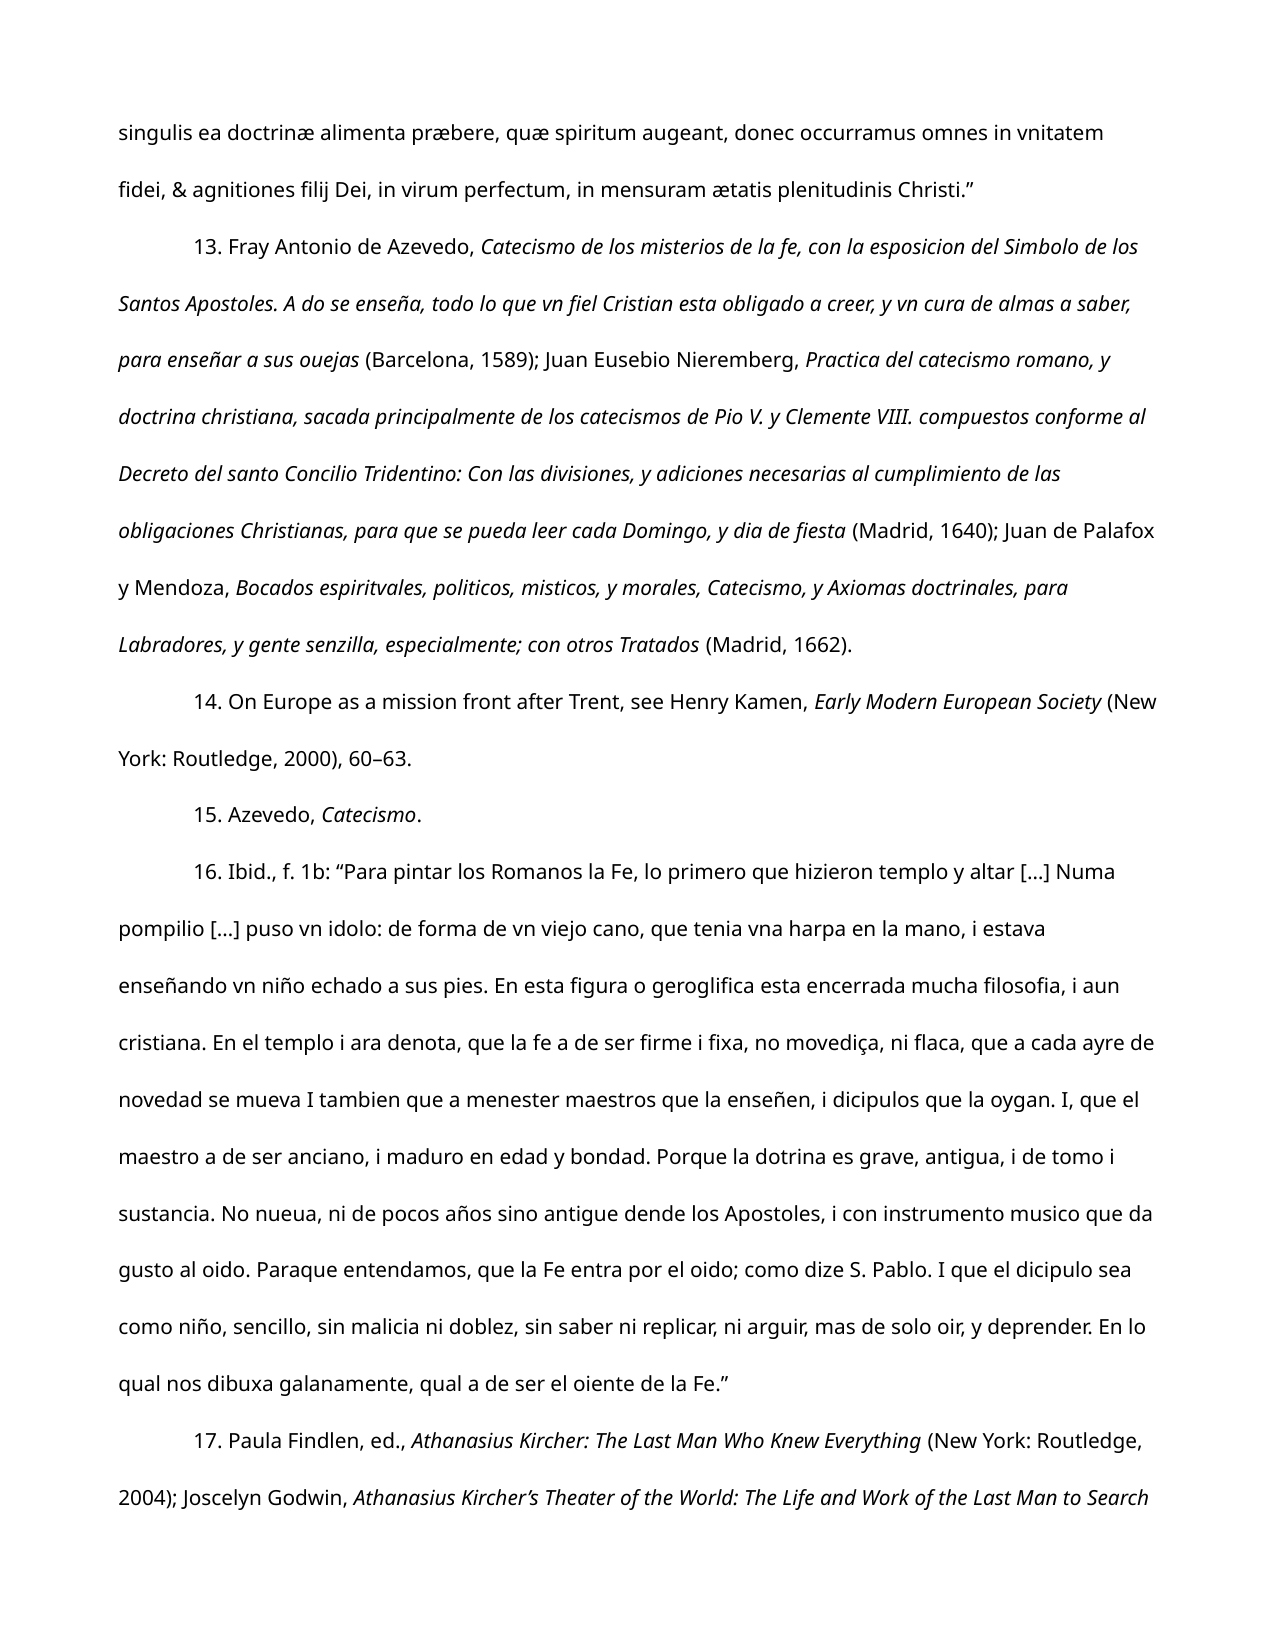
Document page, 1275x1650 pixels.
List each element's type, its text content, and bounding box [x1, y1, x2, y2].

text Paula Findlen, ed., Athanasius Kircher: The Last Man Who Knew Everything (New York: Routledge, 2004); Joscelyn Godwin, Athanasius Kircher’s Theater of the World: The Life and Work of the Last Man to Search [118, 1426, 1157, 1512]
text Ibid., f. 1b: “Para pintar los Romanos la Fe, lo primero que hizieron templo y altar […] Numa pompilio […] puso vn idolo: de forma de vn viejo cano, que tenia vna harpa en la mano, i estava enseñando vn niño echado a sus pies. En esta figura o geroglifica esta encerrada mucha filosofia, i aun cristiana. En el templo i ara denota, que la fe a de ser firme i fixa, no movediça, ni flaca, que a cada ayre de novedad se mueva I tambien que a menester maestros que la enseñen, i dicipulos que la oygan. I, que el maestro a de ser anciano, i maduro en edad y bondad. Porque la dotrina es grave, antigua, i de tomo i sustancia. No nueua, ni de pocos años sino antigue dende los Apostoles, i con instrumento musico que da gusto al oido. Paraque entendamos, que la Fe entra por el oido; como dize S. Pablo. I que el dicipulo sea como niño, sencillo, sin malicia ni doblez, sin saber ni replicar, ni arguir, mas de solo oir, y deprender. En lo qual nos dibuxa galanamente, qual a de ser el oiente de la Fe.” [118, 857, 1157, 1398]
text On Europe as a mission front after Trent, see Henry Kamen, Early Modern European Society (New York: Routledge, 2000), 60–63. [118, 687, 1157, 772]
text Fray Antonio de Azevedo, Catecismo de los misterios de la fe, con la esposicion del Simbolo de los Santos Apostoles. A do se enseña, todo lo que vn fiel Cristian esta obligado a creer, y vn cura de almas a saber, para enseñar a sus ouejas (Barcelona, 1589); Juan Eusebio Nieremberg, Practica del catecismo romano, y doctrina christiana, sacada principalmente de los catecismos de Pio V. y Clemente VIII. compuestos conforme al Decreto del santo Concilio Tridentino: Con las divisiones, y adiciones necesarias al cumplimiento de las obligaciones Christianas, para que se pueda leer cada Domingo, y dia de fiesta (Madrid, 1640); Juan de Palafox y Mendoza, Bocados espiritvales, politicos, misticos, y morales, Catecismo, y Axiomas doctrinales, para Labradores, y gente senzilla, especialmente; con otros Tratados (Madrid, 1662). [118, 232, 1157, 658]
text Azevedo, Catecismo. [118, 801, 1157, 829]
text singulis ea doctrinæ alimenta præbere, quæ spiritum augeant, donec occurramus omnes in vnitatem fidei, & agnitiones filij Dei, in virum perfectum, in mensuram ætatis plenitudinis Christi.” [118, 118, 1157, 203]
